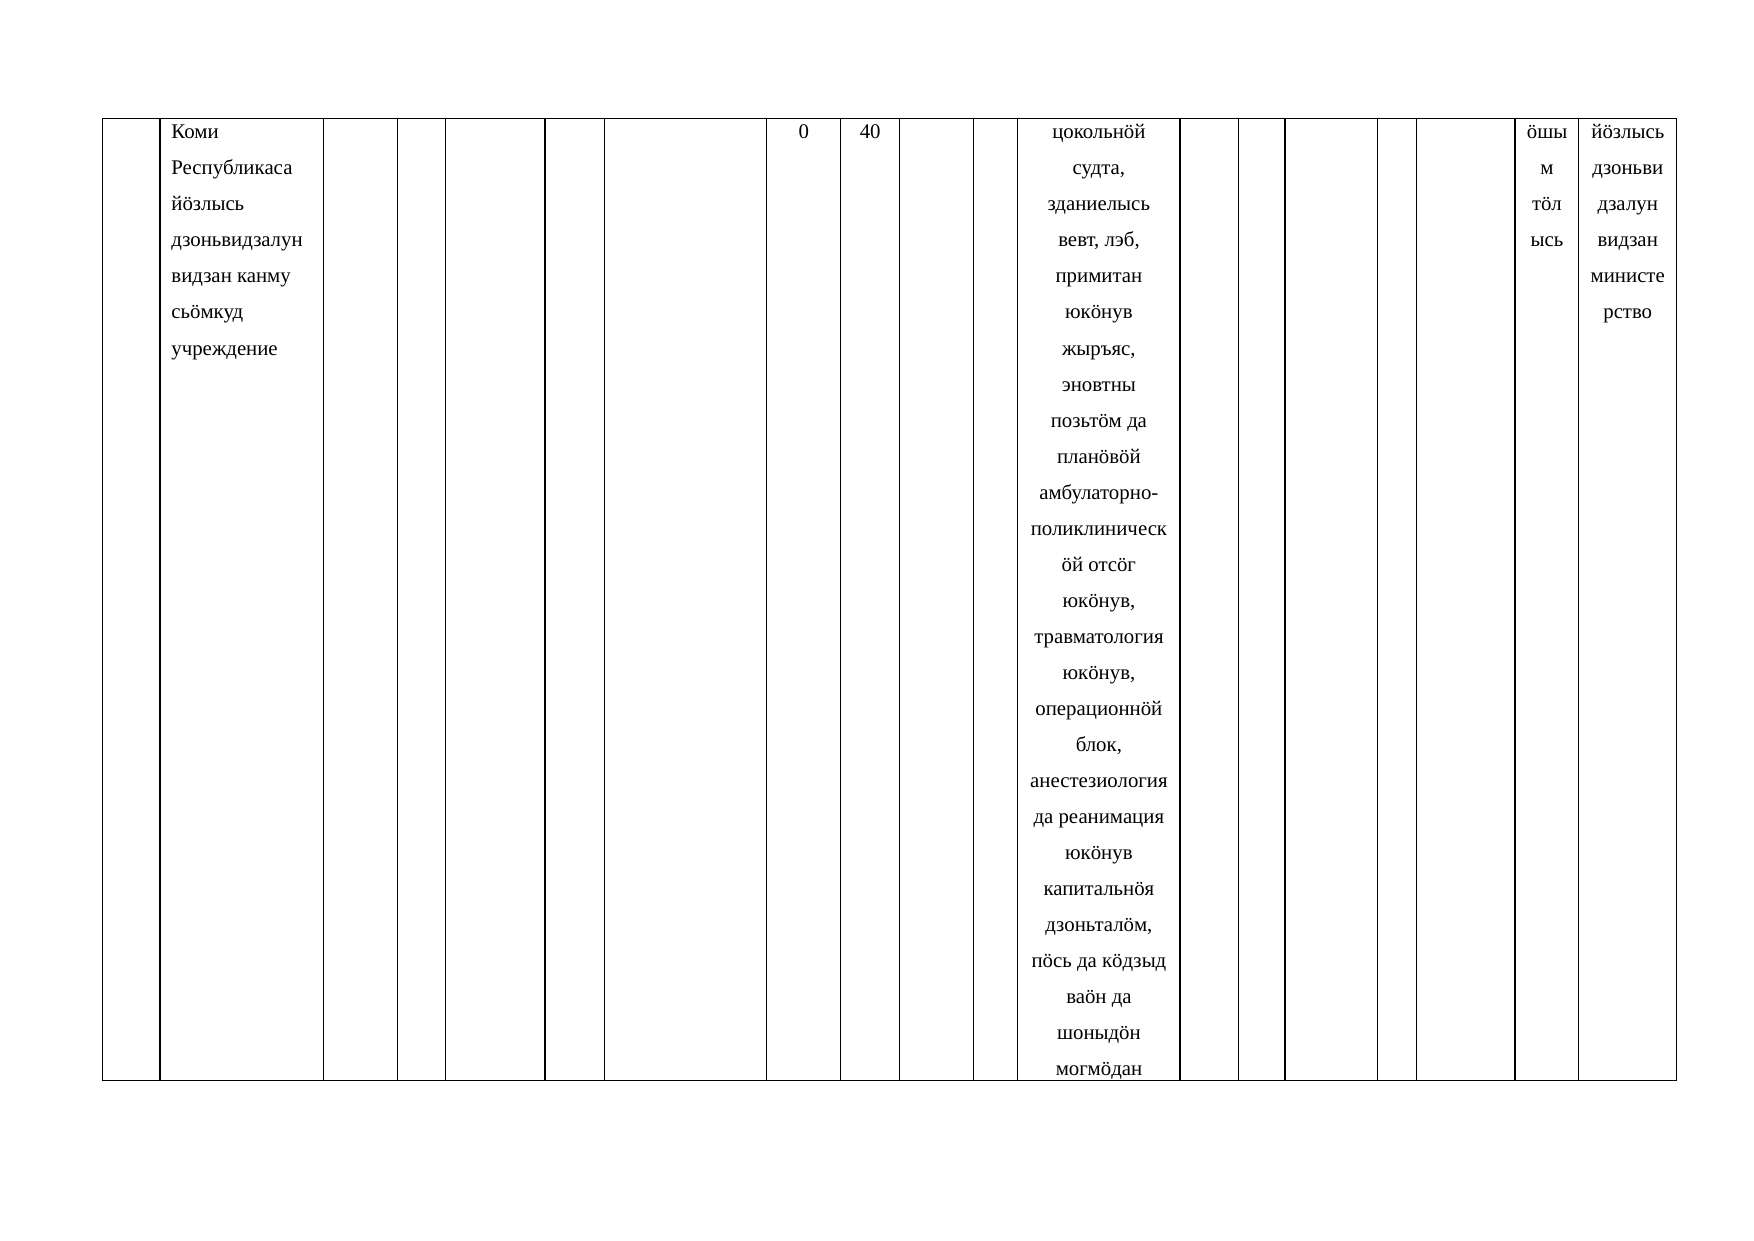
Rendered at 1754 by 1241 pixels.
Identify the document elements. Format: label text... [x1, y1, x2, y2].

table_cell [900, 119, 973, 1080]
table_cell 40 [841, 119, 899, 1080]
table_cell Коми Республикаса йӧзлысь дзоньвидзалун видзан канму сьӧмкуд учреждение [161, 119, 323, 1080]
table_cell [324, 119, 397, 1080]
table_cell [103, 119, 159, 1080]
table_cell [446, 119, 544, 1080]
table_cell - [1417, 119, 1514, 1080]
table_cell 0 [767, 119, 840, 1080]
table_cell [398, 119, 445, 1080]
table_cell цокольнӧй судта, зданиелысь вевт, лэб, примитан юкӧнув жыръяс, эновтны позьтӧм да планӧвӧй амбулаторно-поликлиническӧй отсӧг юкӧнув, травматология юкӧнув, операционнӧй блок, анестезиология да реанимация юкӧнув капитальнӧя дзоньталӧм, пӧсь да кӧдзыд ваӧн да шоныдӧн могмӧдан [1018, 119, 1179, 1080]
table_cell [1286, 119, 1377, 1080]
table_cell [1181, 119, 1238, 1080]
table_cell - [605, 119, 766, 1080]
table_cell ӧшым тӧлысь [1516, 119, 1578, 1080]
table_cell [1378, 119, 1416, 1080]
table_cell йӧзлысь дзоньвидзалун видзан министерство [1579, 119, 1676, 1080]
table_cell [974, 119, 1017, 1080]
table_cell [1239, 119, 1284, 1080]
table_cell [546, 119, 604, 1080]
